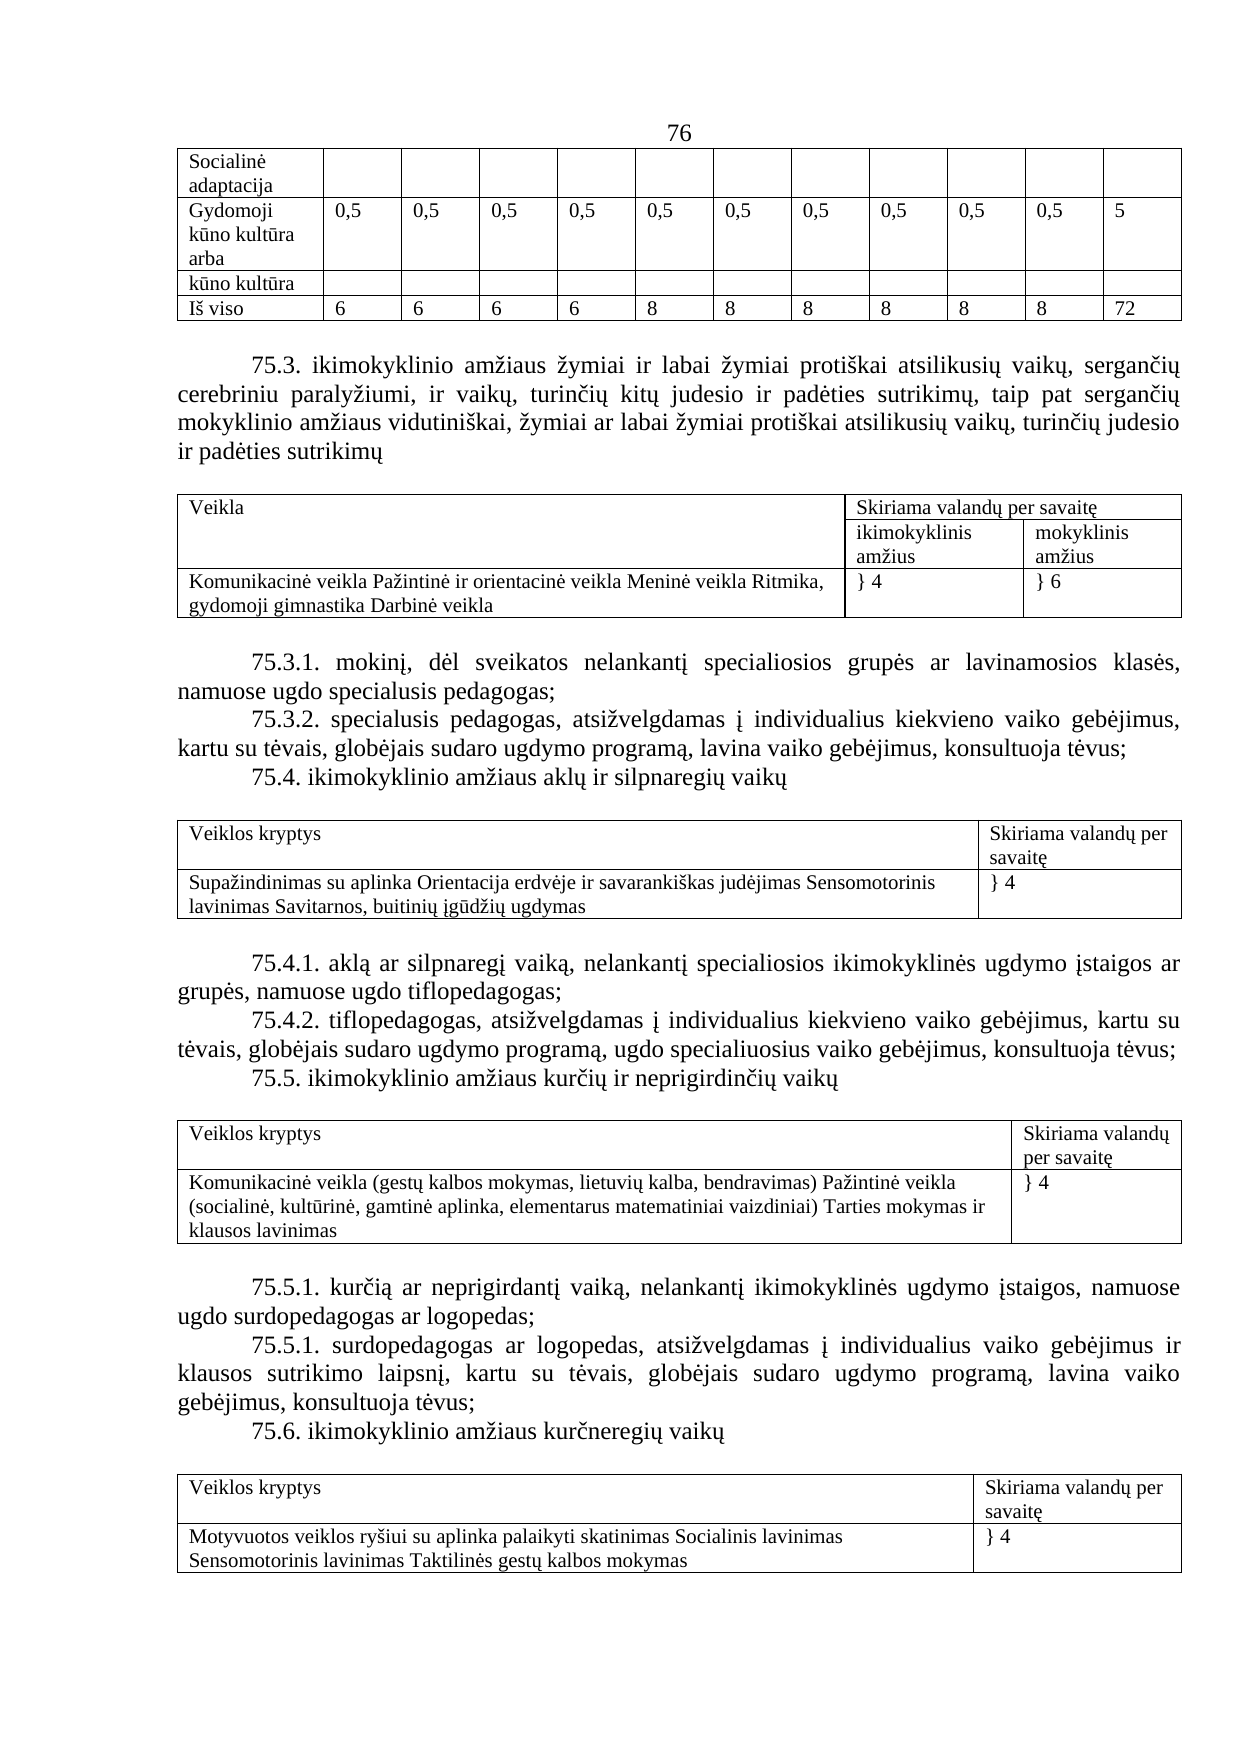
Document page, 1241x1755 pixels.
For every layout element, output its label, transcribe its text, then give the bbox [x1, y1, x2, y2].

table_cell 8 [1026, 296, 1103, 320]
table_cell [402, 149, 479, 197]
table_cell [1104, 271, 1181, 295]
table_cell [480, 149, 557, 197]
table_cell Motyvuotos veiklos ryšiui su aplinka palaikyti skatinimas Socialinis lavinimas Sensomotorinis lavinimas Taktilinės gestų kalbos mokymas [178, 1524, 973, 1572]
table_cell [480, 271, 557, 295]
table_cell [714, 149, 791, 197]
table_cell 0,5 [948, 198, 1025, 270]
table_header Veiklos kryptys [178, 1475, 973, 1523]
table_cell 8 [870, 296, 947, 320]
table_cell Komunikacinė veikla (gestų kalbos mokymas, lietuvių kalba, bendravimas) Pažintinė veikla (socialinė, kultūrinė, gamtinė aplinka, elementarus matematiniai vaizdiniai) Tarties mokymas ir klausos lavinimas [178, 1170, 1011, 1242]
table_cell Socialinė adaptacija [178, 149, 323, 197]
table_cell } 4 [974, 1524, 1181, 1572]
text 75.5. ikimokyklinio amžiaus kurčių ir neprigirdinčių vaikų [177, 1063, 1181, 1091]
table_cell Gydomoji kūno kultūra arba [178, 198, 323, 270]
table_cell 8 [636, 296, 713, 320]
table_cell [870, 271, 947, 295]
table_cell [1104, 149, 1181, 197]
table_cell 0,5 [870, 198, 947, 270]
table_cell 0,5 [480, 198, 557, 270]
table_cell 8 [792, 296, 869, 320]
table_cell } 4 [979, 870, 1181, 918]
text 75.4. ikimokyklinio amžiaus aklų ir silpnaregių vaikų [177, 762, 1181, 791]
table_cell ikimokyklinis amžius [846, 520, 1023, 568]
table_cell [636, 149, 713, 197]
table_cell 5 [1104, 198, 1181, 270]
text 75.3.2. specialusis pedagogas, atsižvelgdamas į individualius kiekvieno vaiko gebėjimus, kartu su tėvais, globėjais sudaro ugdymo programą, lavina vaiko gebėjimus, konsultuoja tėvus; [177, 704, 1181, 762]
text 75.4.2. tiflopedagogas, atsižvelgdamas į individualius kiekvieno vaiko gebėjimus, kartu su tėvais, globėjais sudaro ugdymo programą, ugdo specialiuosius vaiko gebėjimus, konsultuoja tėvus; [177, 1005, 1181, 1063]
text 75.4.1. aklą ar silpnaregį vaiką, nelankantį specialiosios ikimokyklinės ugdymo įstaigos ar grupės, namuose ugdo tiflopedagogas; [177, 948, 1181, 1005]
table_cell 6 [480, 296, 557, 320]
table_cell [558, 149, 635, 197]
table_cell 72 [1104, 296, 1181, 320]
table_cell 8 [714, 296, 791, 320]
table_cell 6 [402, 296, 479, 320]
table_cell 0,5 [558, 198, 635, 270]
text 75.5.1. kurčią ar neprigirdantį vaiką, nelankantį ikimokyklinės ugdymo įstaigos, namuose ugdo surdopedagogas ar logopedas; [177, 1272, 1181, 1330]
text 75.3.1. mokinį, dėl sveikatos nelankantį specialiosios grupės ar lavinamosios klasės, namuose ugdo specialusis pedagogas; [177, 647, 1181, 704]
table_cell [714, 271, 791, 295]
table_cell [792, 149, 869, 197]
table_header Veiklos kryptys [178, 1121, 1011, 1169]
table_cell 0,5 [324, 198, 401, 270]
text 75.3. ikimokyklinio amžiaus žymiai ir labai žymiai protiškai atsilikusių vaikų, sergančių cerebriniu paralyžiumi, ir vaikų, turinčių kitų judesio ir padėties sutrikimų, taip pat sergančių mokyklinio amžiaus vidutiniškai, žymiai ar labai žymiai protiškai atsilikusių vaikų, turinčių judesio ir padėties sutrikimų [177, 350, 1181, 465]
table_cell [636, 271, 713, 295]
table_cell 0,5 [792, 198, 869, 270]
table_cell mokyklinis amžius [1024, 520, 1181, 568]
table_header Skiriama valandų per savaitę [974, 1475, 1181, 1523]
table_cell [948, 271, 1025, 295]
table_cell 0,5 [714, 198, 791, 270]
table_cell kūno kultūra [178, 271, 323, 295]
table_cell } 4 [1012, 1170, 1181, 1242]
table_cell 0,5 [636, 198, 713, 270]
table_cell [1026, 271, 1103, 295]
table_cell 6 [558, 296, 635, 320]
table_header Skiriama valandų per savaitę [846, 495, 1181, 519]
table_header Veiklos kryptys [178, 821, 978, 869]
table_cell Iš viso [178, 296, 323, 320]
table_cell [402, 271, 479, 295]
table_cell [558, 271, 635, 295]
table_cell 0,5 [402, 198, 479, 270]
table_cell [1026, 149, 1103, 197]
table_cell } 6 [1024, 569, 1181, 617]
table_cell [948, 149, 1025, 197]
table_cell [324, 149, 401, 197]
table_cell [870, 149, 947, 197]
table_header Skiriama valandų per savaitę [1012, 1121, 1181, 1169]
table_cell Supažindinimas su aplinka Orientacija erdvėje ir savarankiškas judėjimas Sensomotorinis lavinimas Savitarnos, buitinių įgūdžių ugdymas [178, 870, 978, 918]
table_header Skiriama valandų per savaitę [979, 821, 1181, 869]
text 75.6. ikimokyklinio amžiaus kurčneregių vaikų [177, 1416, 1181, 1445]
table_cell [324, 271, 401, 295]
table_cell [792, 271, 869, 295]
table_cell 0,5 [1026, 198, 1103, 270]
text 75.5.1. surdopedagogas ar logopedas, atsižvelgdamas į individualius vaiko gebėjimus ir klausos sutrikimo laipsnį, kartu su tėvais, globėjais sudaro ugdymo programą, lavina vaiko gebėjimus, konsultuoja tėvus; [177, 1330, 1181, 1416]
table_cell } 4 [846, 569, 1023, 617]
table_cell 8 [948, 296, 1025, 320]
table_cell Komunikacinė veikla Pažintinė ir orientacinė veikla Meninė veikla Ritmika, gydomoji gimnastika Darbinė veikla [178, 569, 844, 617]
table_header Veikla [178, 495, 844, 568]
table_cell 6 [324, 296, 401, 320]
